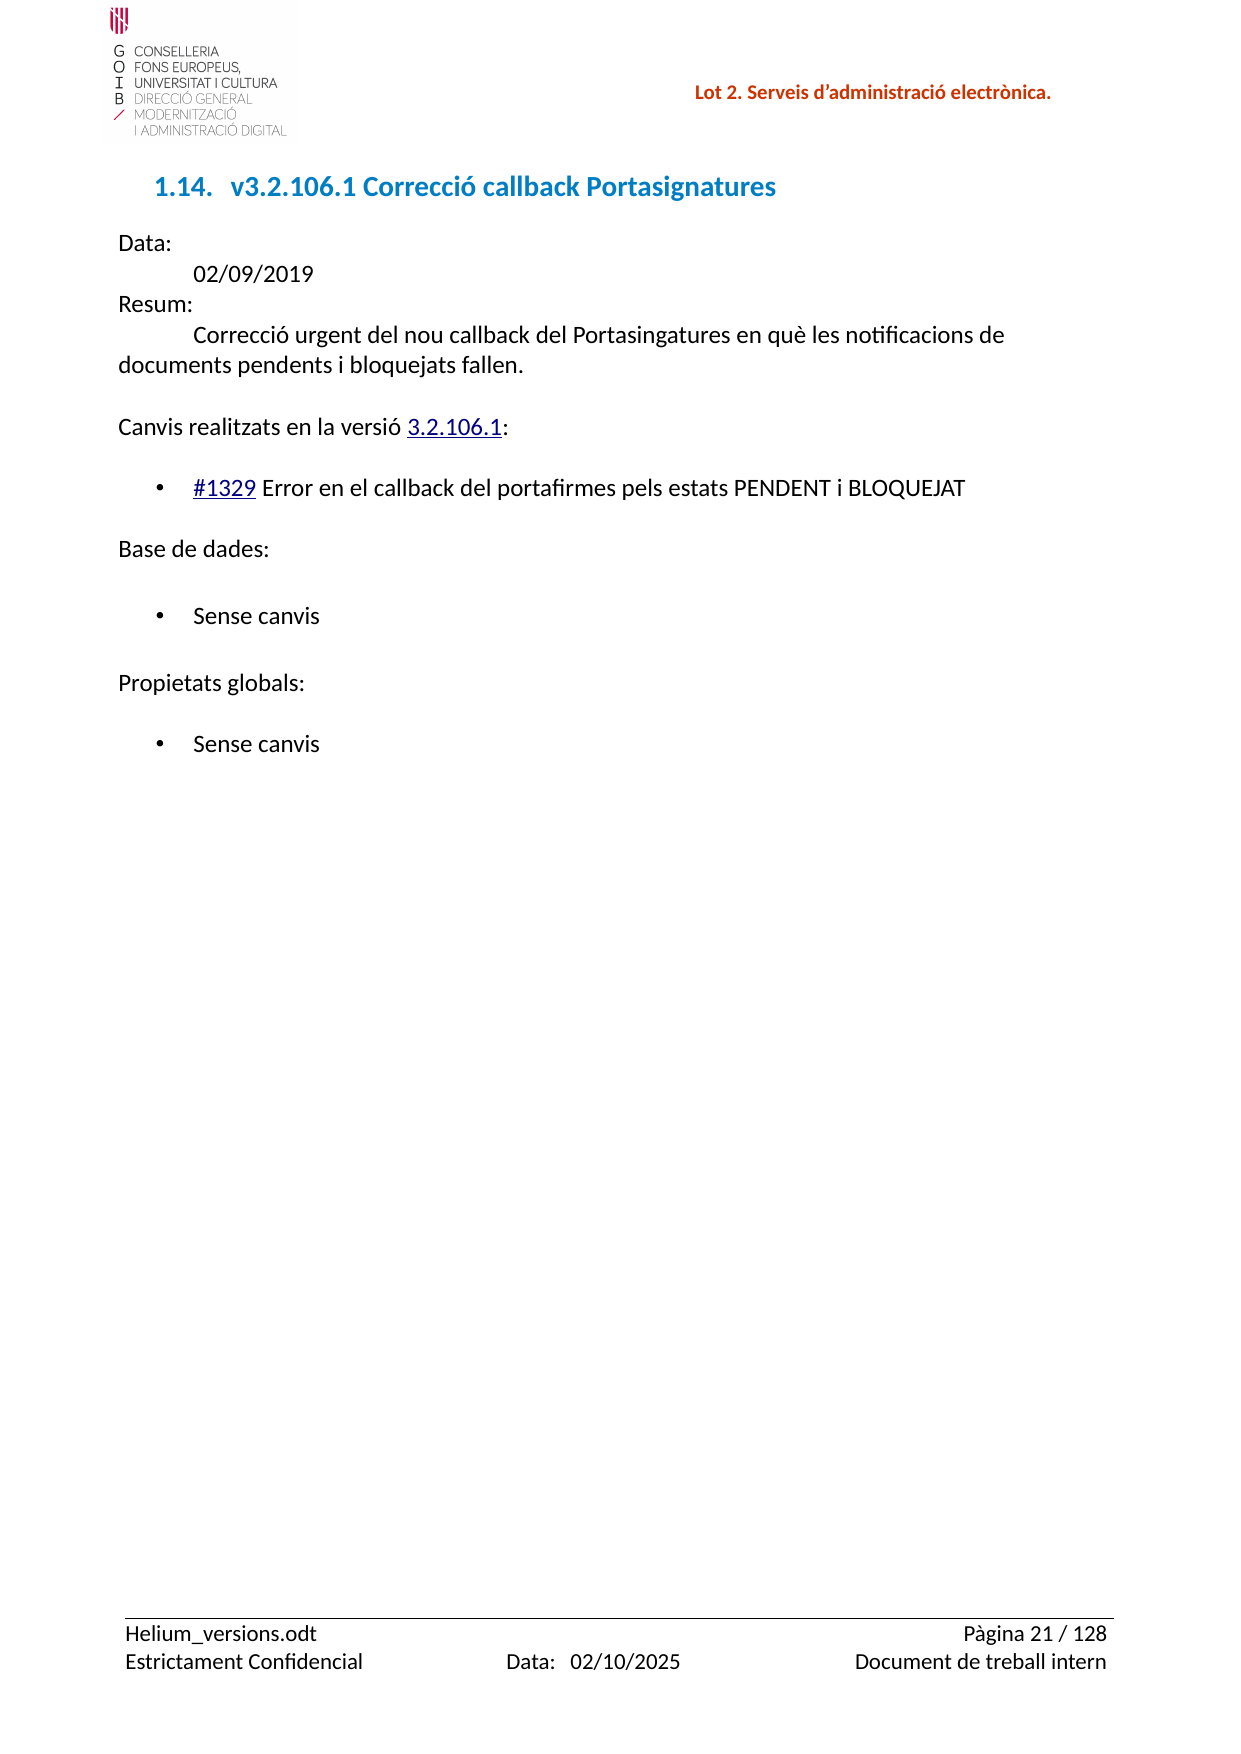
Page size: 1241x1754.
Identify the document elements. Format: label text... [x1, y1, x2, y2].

text Data: [118, 228, 1122, 258]
text Resum: [118, 289, 1122, 319]
text Base de dades: [118, 533, 1122, 563]
text 02/09/2019 [118, 258, 1122, 289]
text Propietats globals: [118, 667, 1122, 697]
list Sense canvis [156, 600, 1122, 630]
list Sense canvis [156, 728, 1122, 758]
picture [100, 0, 297, 144]
list #1329 Error en el callback del portafirmes pels estats PENDENT i BLOQUEJAT [156, 472, 1122, 502]
text Canvis realitzats en la versió 3.2.106.1: [118, 411, 1122, 441]
text Correcció urgent del nou callback del Portasingatures en què les notificacions de documents pendents i bloquejats fallen. [118, 319, 1122, 380]
subtitle v3.2.106.1 Correcció callback Portasignatures [153, 168, 1122, 204]
